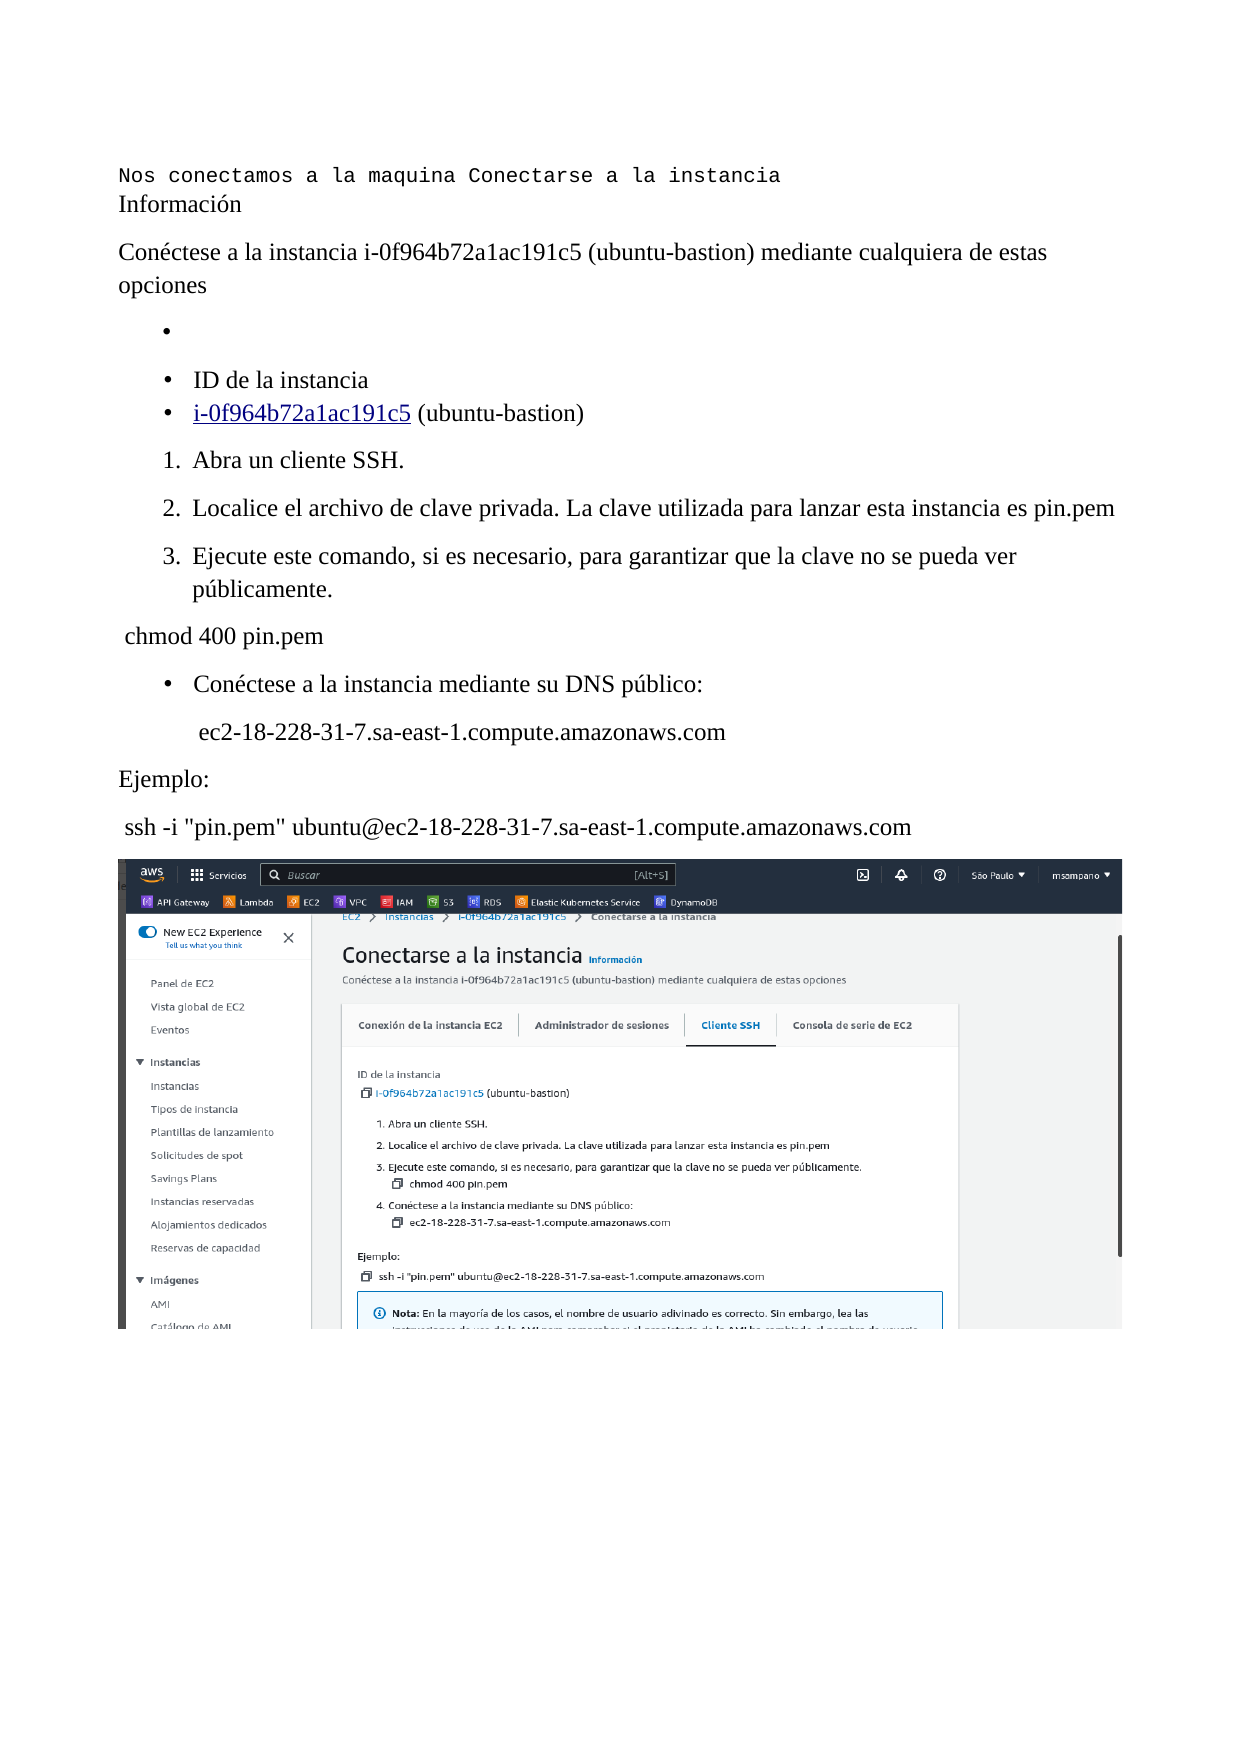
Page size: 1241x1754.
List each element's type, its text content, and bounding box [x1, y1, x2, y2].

text Información [118, 189, 1122, 218]
list Conéctese a la instancia mediante su DNS público: [164, 669, 1122, 698]
list Ejecute este comando, si es necesario, para garantizar que la clave no se pueda ver públicamente. [162, 541, 1122, 602]
text Ejemplo: [118, 764, 1122, 793]
list ID de la instancia [164, 365, 1122, 394]
text Nos conectamos a la maquina Conectarse a la instancia [118, 165, 1122, 189]
list Localice el archivo de clave privada. La clave utilizada para lanzar esta instancia es pin.pem [162, 493, 1122, 522]
list ec2-18-228-31-7.sa-east-1.compute.amazonaws.com [162, 717, 1122, 745]
text Conéctese a la instancia i-0f964b72a1ac191c5 (ubuntu-bastion) mediante cualquiera de estas opciones [118, 237, 1122, 298]
list i-0f964b72a1ac191c5 (ubuntu-bastion) [164, 398, 1122, 427]
picture [118, 859, 1123, 1329]
text ssh -i "pin.pem" ubuntu@ec2-18-228-31-7.sa-east-1.compute.amazonaws.com [118, 812, 1122, 841]
text chmod 400 pin.pem [118, 621, 1122, 650]
list Abra un cliente SSH. [162, 446, 1122, 474]
